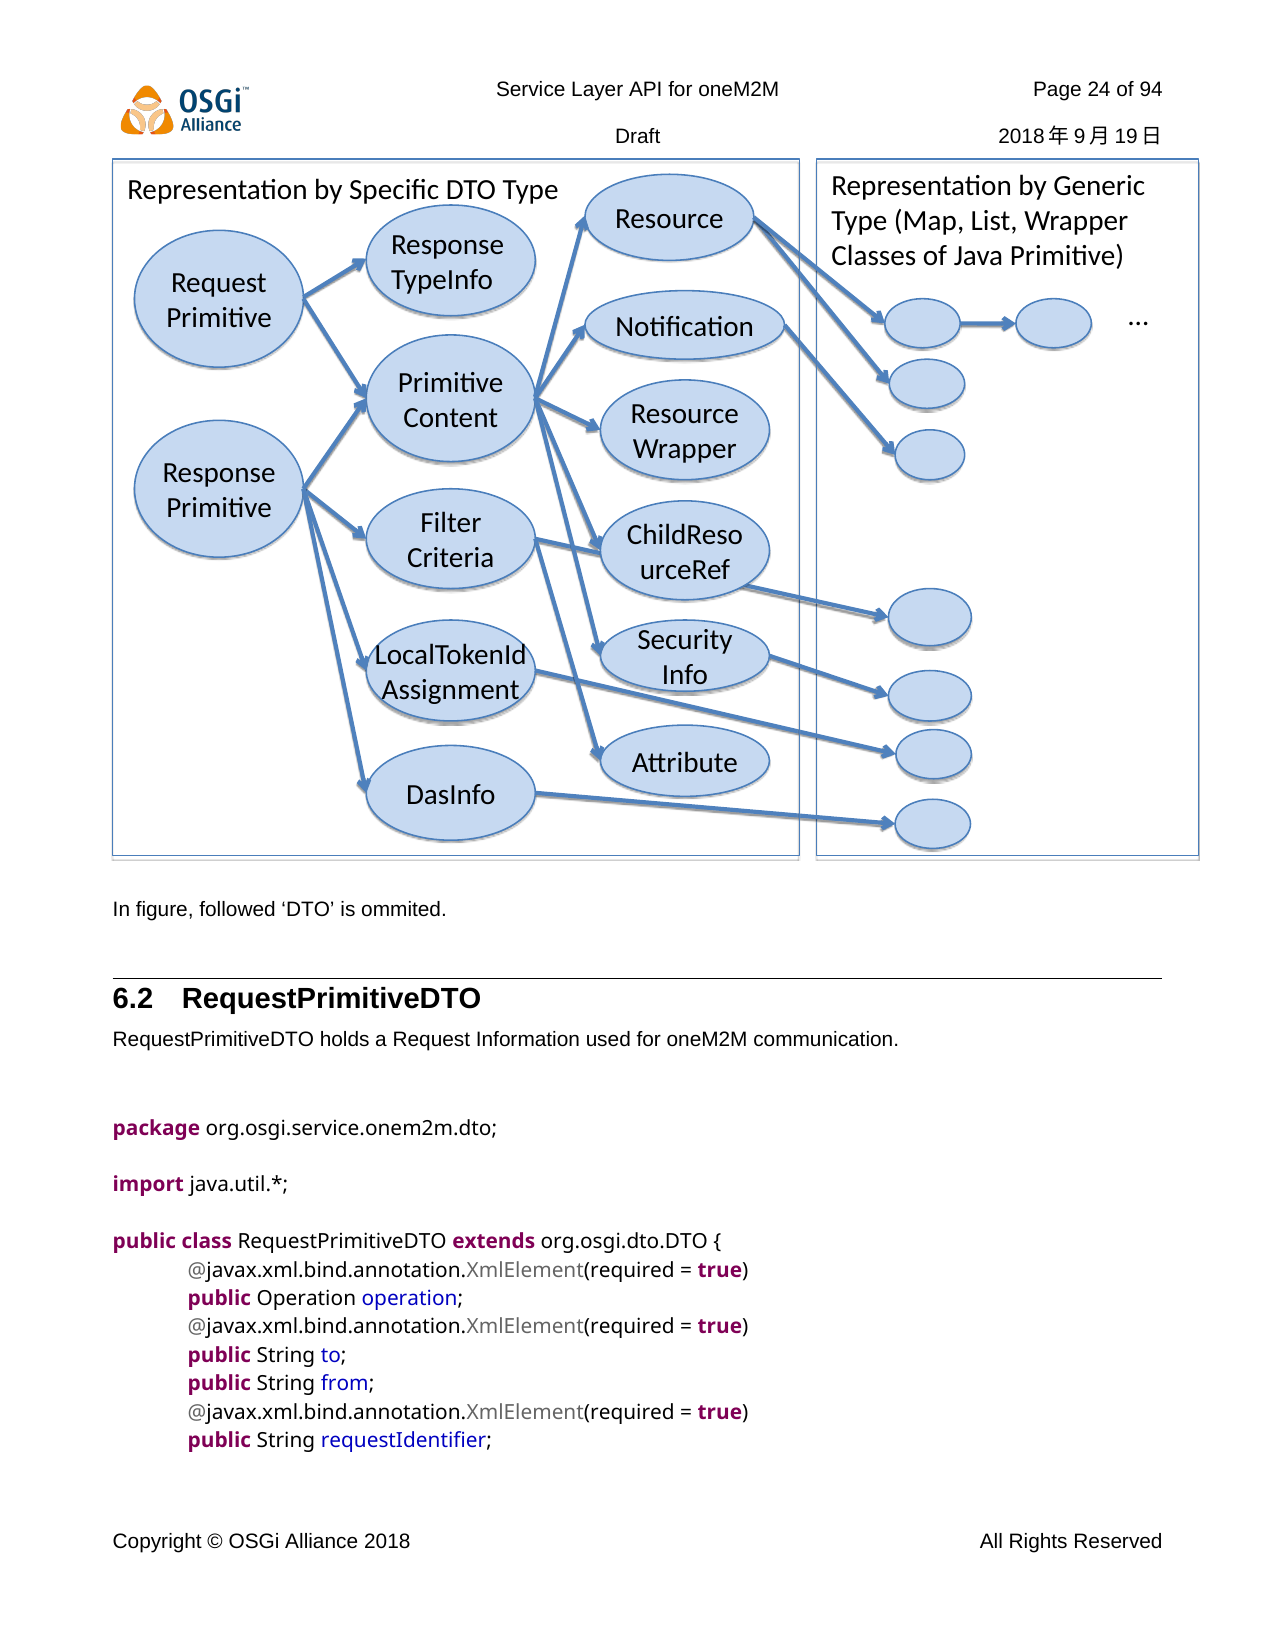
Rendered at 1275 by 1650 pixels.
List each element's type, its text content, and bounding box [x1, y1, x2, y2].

text public class RequestPrimitiveDTO extends org.osgi.dto.DTO { [112, 1226, 1162, 1255]
subtitle RequestPrimitiveDTO [112, 979, 1162, 1015]
picture [113, 78, 257, 142]
text @javax.xml.bind.annotation.XmlElement(required = true) [112, 1255, 1162, 1283]
text package org.osgi.service.onem2m.dto; [112, 1113, 1162, 1141]
text @javax.xml.bind.annotation.XmlElement(required = true) [112, 1397, 1162, 1425]
text public String from; [112, 1368, 1162, 1397]
text public String to; [112, 1340, 1162, 1368]
text import java.util.*; [112, 1169, 1162, 1198]
text public Operation operation; [112, 1283, 1162, 1312]
text @javax.xml.bind.annotation.XmlElement(required = true) [112, 1312, 1162, 1340]
text In figure, followed ‘DTO’ is ommited. [112, 896, 1162, 920]
text public String requestIdentifier; [112, 1425, 1162, 1454]
text RequestPrimitiveDTO holds a Request Information used for oneM2M communication. [112, 1027, 1162, 1051]
